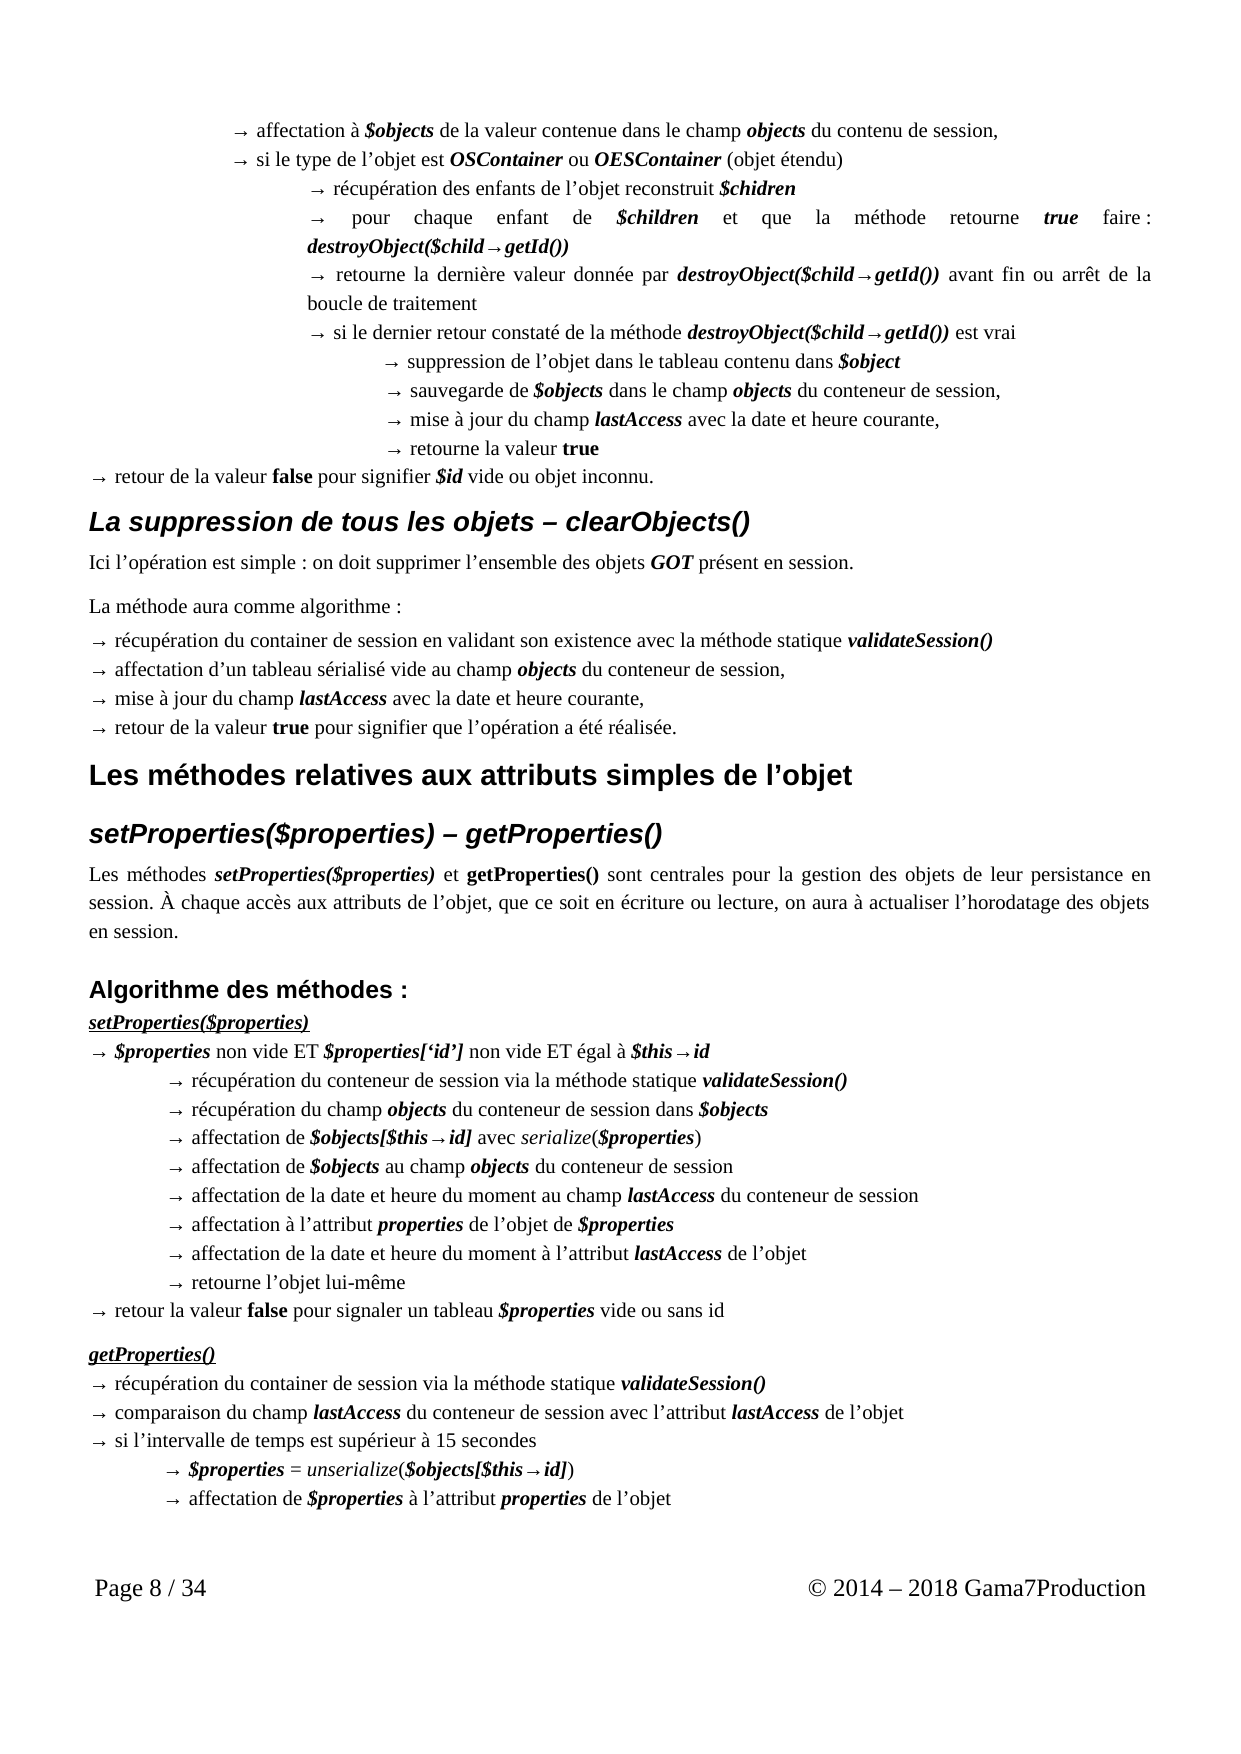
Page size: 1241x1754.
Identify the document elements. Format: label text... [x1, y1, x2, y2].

subtitle La suppression de tous les objets – clearObjects() [88, 506, 1152, 538]
text Les méthodes setProperties($properties) et getProperties() sont centrales pour la gestion des objets de leur persistance en session. À chaque accès aux attributs de l’objet, que ce soit en écriture ou lecture, on aura à actualiser l’horodatage des objets en session. [88, 861, 1152, 943]
text → retour de la valeur false pour signifier $id vide ou objet inconnu. [88, 464, 1152, 488]
text → pour chaque enfant de $children et que la méthode retourne true faire : destroyObject($child→getId()) [307, 205, 1152, 258]
text Ici l’opération est simple : on doit supprimer l’ensemble des objets GOT présent en session. [88, 550, 1152, 574]
text → mise à jour du champ lastAccess avec la date et heure courante, [384, 407, 1152, 431]
text → suppression de l’objet dans le tableau contenu dans $object [307, 349, 1152, 373]
text → retourne l’objet lui-même [165, 1269, 1152, 1294]
text La méthode aura comme algorithme : [88, 593, 1152, 618]
text → si l’intervalle de temps est supérieur à 15 secondes [88, 1428, 1152, 1452]
text → retourne la valeur true [384, 436, 1152, 459]
text → affectation de $objects[$this→id] avec serialize($properties) [165, 1125, 1152, 1149]
text → récupération du container de session via la méthode statique validateSession() [88, 1371, 1152, 1395]
text → affectation d’un tableau sérialisé vide au champ objects du conteneur de session, [88, 657, 1152, 681]
text → affectation de $properties à l’attribut properties de l’objet [88, 1486, 1152, 1510]
text → comparaison du champ lastAccess du conteneur de session avec l’attribut lastAccess de l’objet [88, 1399, 1152, 1424]
text → retour la valeur false pour signaler un tableau $properties vide ou sans id [88, 1298, 1152, 1322]
text → affectation de la date et heure du moment à l’attribut lastAccess de l’objet [165, 1241, 1152, 1265]
text → récupération du conteneur de session via la méthode statique validateSession() [165, 1068, 1152, 1092]
text → récupération du champ objects du conteneur de session dans $objects [165, 1096, 1152, 1121]
text → récupération du container de session en validant son existence avec la méthode statique validateSession() [88, 628, 1152, 652]
text → affectation à l’attribut properties de l’objet de $properties [165, 1212, 1152, 1236]
text → affectation de $objects au champ objects du conteneur de session [165, 1154, 1152, 1178]
text → retour de la valeur true pour signifier que l’opération a été réalisée. [88, 715, 1152, 739]
text → affectation de la date et heure du moment au champ lastAccess du conteneur de session [165, 1183, 1152, 1207]
text → retourne la dernière valeur donnée par destroyObject($child→getId()) avant fin ou arrêt de la boucle de traitement [307, 262, 1152, 315]
subtitle Les méthodes relatives aux attributs simples de l’objet [88, 758, 1152, 792]
text → $properties non vide ET $properties[‘id’] non vide ET égal à $this→id [88, 1039, 1152, 1063]
text → $properties = unserialize($objects[$this→id]) [88, 1457, 1152, 1481]
subtitle setProperties($properties) – getProperties() [88, 817, 1152, 849]
subtitle Algorithme des méthodes : [88, 975, 1152, 1004]
text setProperties($properties) [88, 1010, 1152, 1034]
text → sauvegarde de $objects dans le champ objects du conteneur de session, [384, 378, 1152, 402]
text → récupération des enfants de l’objet reconstruit $chidren [307, 176, 1152, 200]
text getProperties() [88, 1342, 1152, 1366]
text → mise à jour du champ lastAccess avec la date et heure courante, [88, 686, 1152, 710]
text → si le type de l’objet est OSContainer ou OESContainer (objet étendu) [159, 147, 1152, 171]
text → si le dernier retour constaté de la méthode destroyObject($child→getId()) est vrai [307, 320, 1152, 344]
text → affectation à $objects de la valeur contenue dans le champ objects du contenu de session, [230, 118, 1152, 142]
